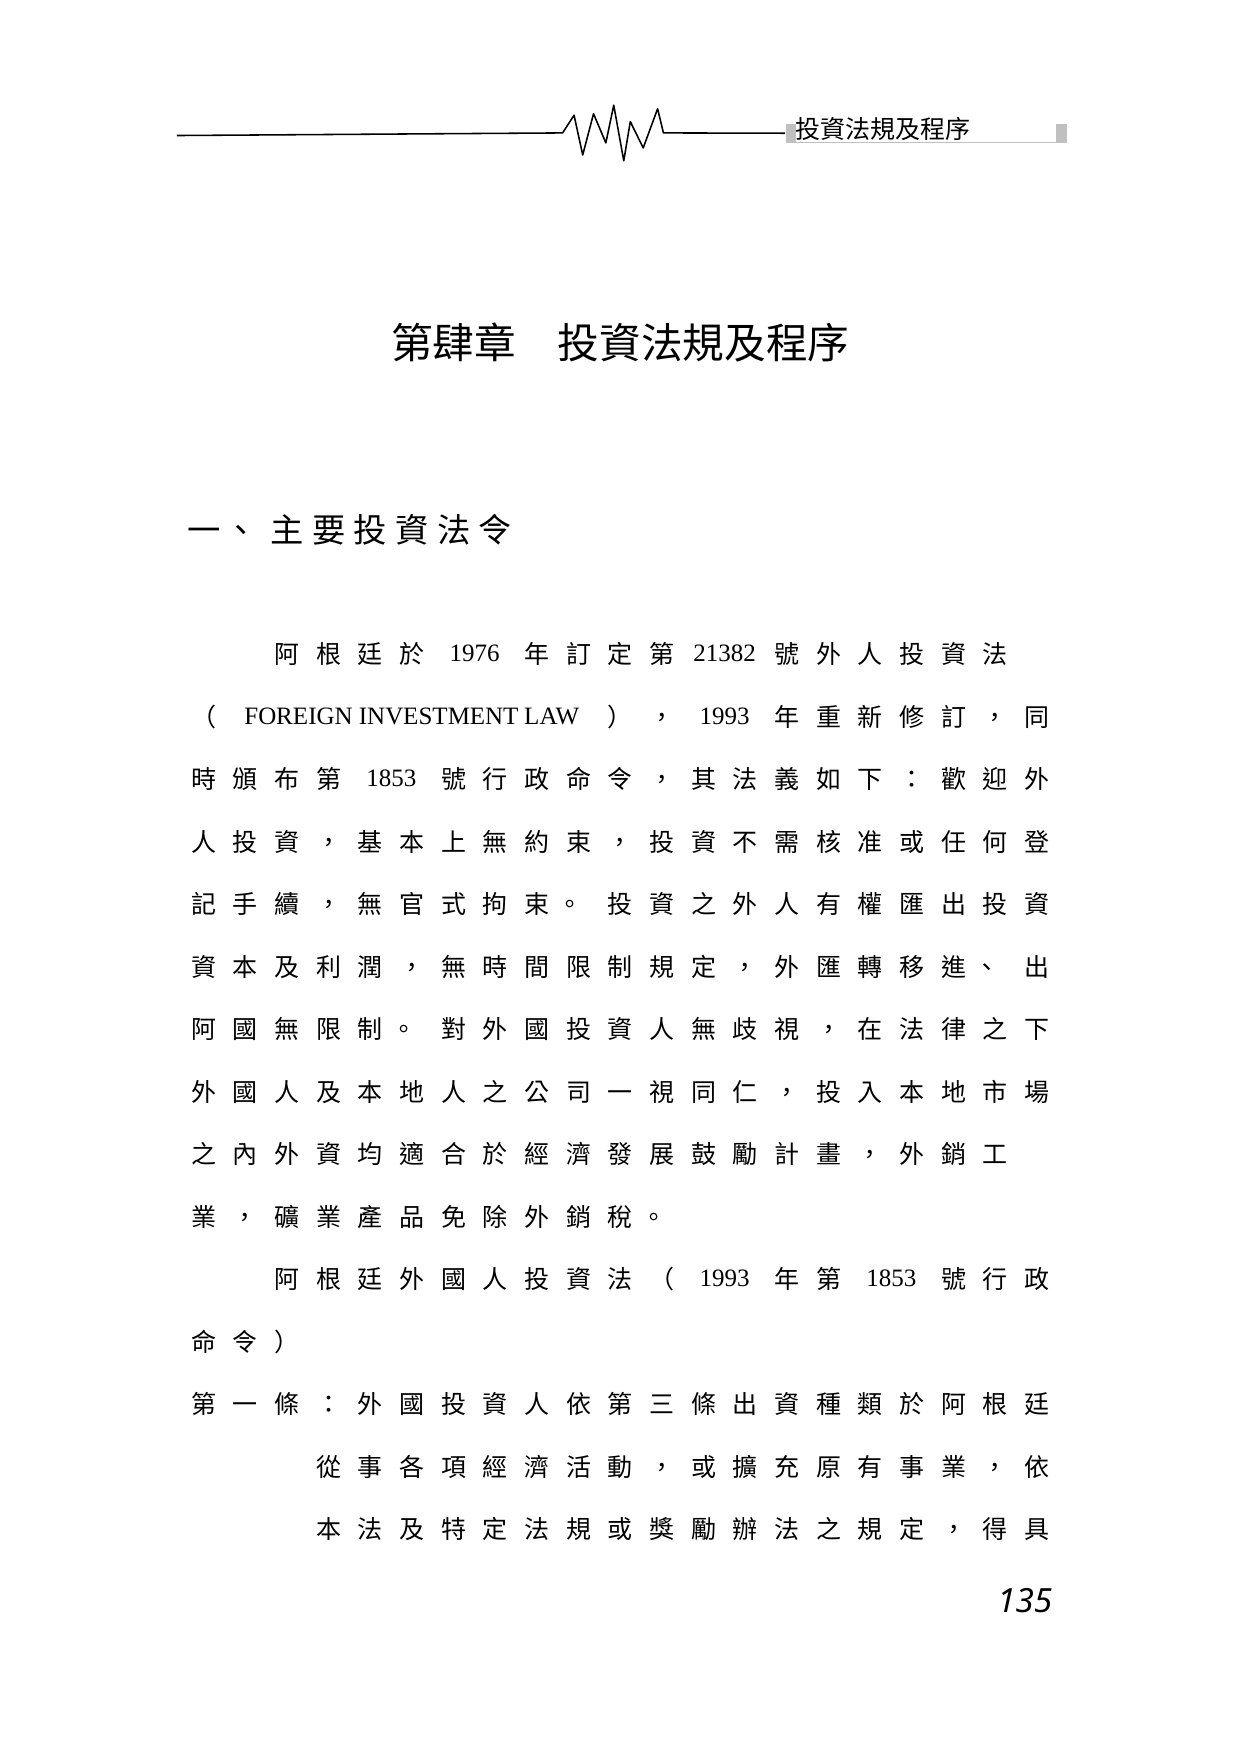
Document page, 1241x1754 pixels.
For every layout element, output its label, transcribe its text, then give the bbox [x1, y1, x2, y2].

text 第一條：外國投資人依第三條出資種類於阿根廷從事各項經濟活動，或擴充原有事業，依本法及特定法規或獎勵辦法之規定，得具 [183, 1361, 1058, 1549]
text 一、主要投資法令 [183, 486, 1058, 549]
text 阿根廷外國人投資法（1993年第1853號行政命令） [183, 1236, 1058, 1361]
text 阿根廷於1976年訂定第21382號外人投資法（FOREIGN INVESTMENT LAW），1993年重新修訂，同時頒布第1853號行政命令，其法義如下：歡迎外人投資，基本上無約束，投資不需核准或任何登記手續，無官式拘束。投資之外人有權匯出投資資本及利潤，無時間限制規定，外匯轉移進、出阿國無限制。對外國投資人無歧視，在法律之下外國人及本地人之公司一視同仁，投入本地市場之內外資均適合於經濟發展鼓勵計畫，外銷工業，礦業產品免除外銷稅。 [183, 611, 1058, 1236]
text 第肆章 投資法規及程序 [183, 299, 1058, 361]
